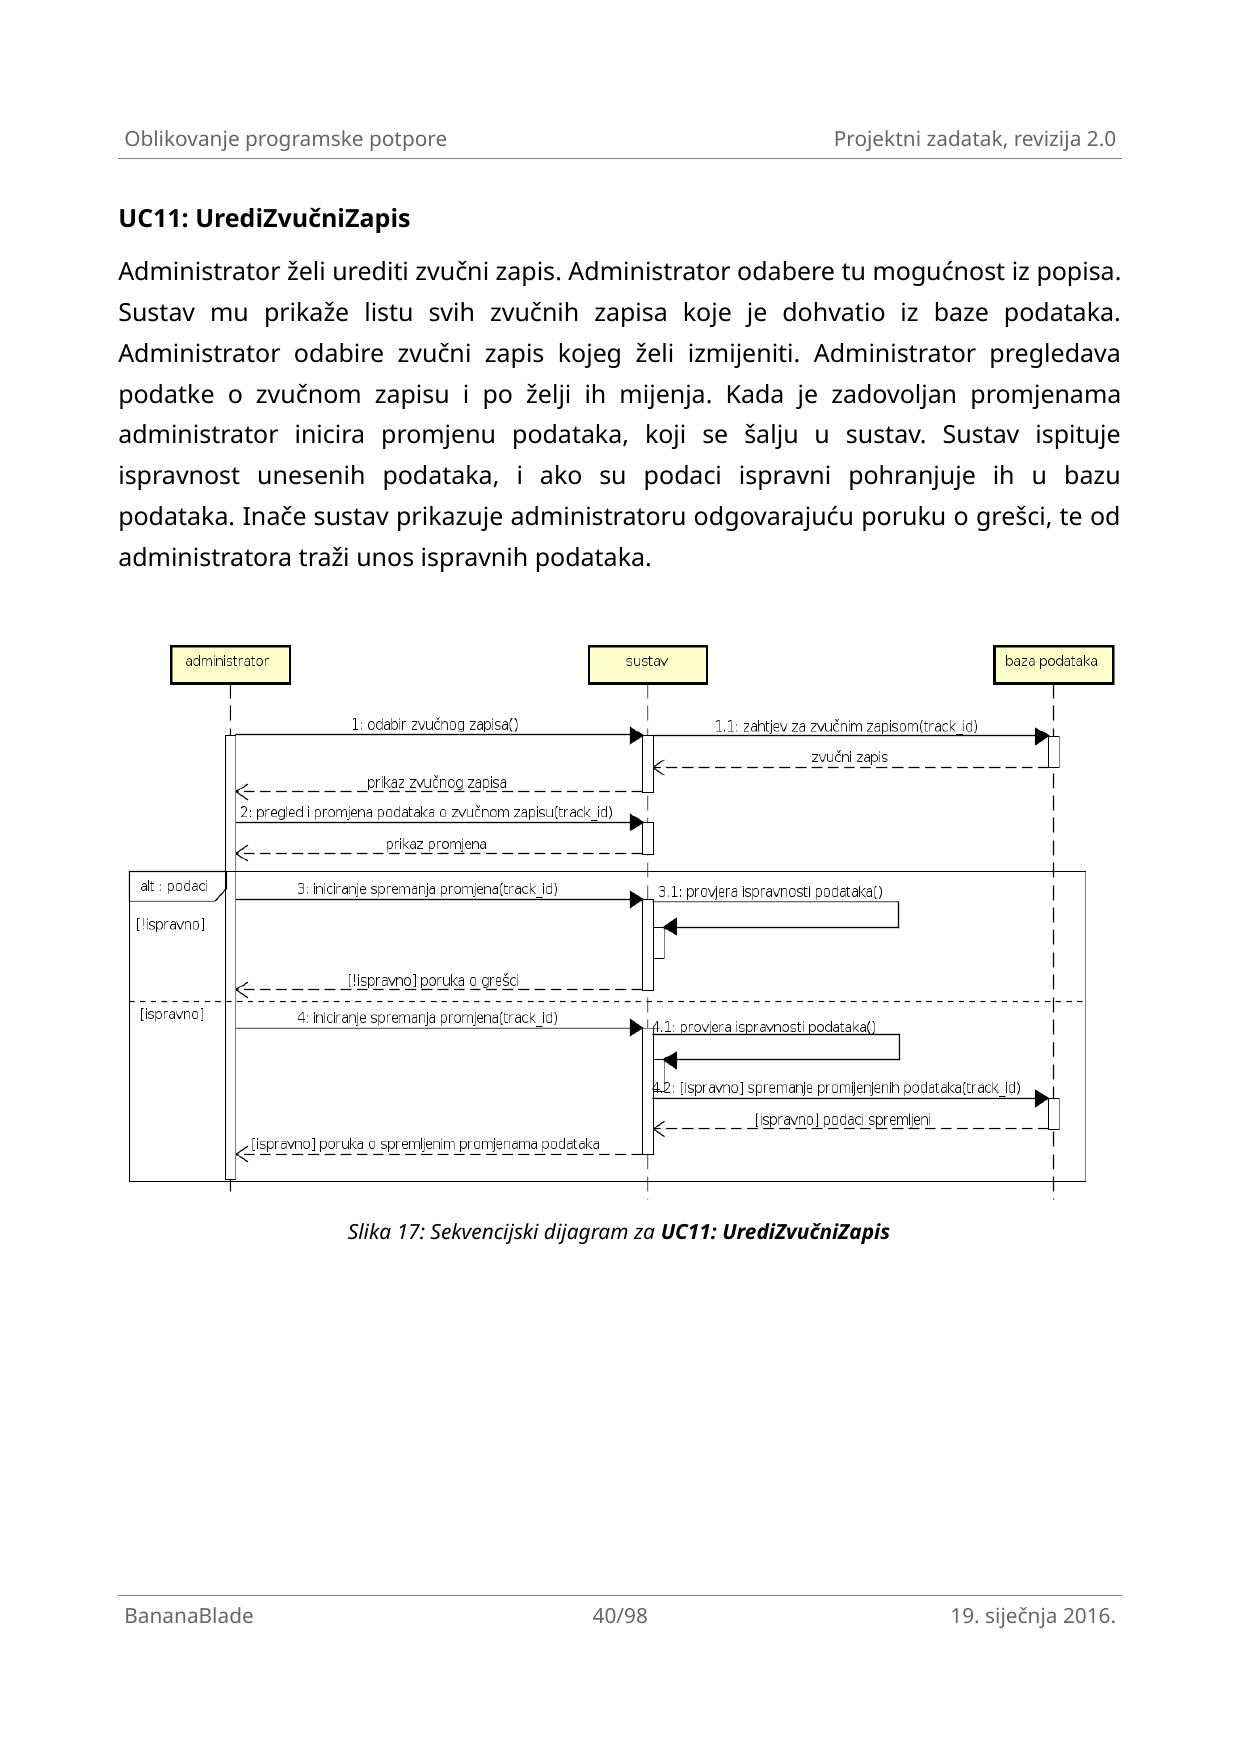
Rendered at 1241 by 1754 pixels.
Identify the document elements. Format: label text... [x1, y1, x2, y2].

picture [118, 633, 1123, 1212]
text Administrator želi urediti zvučni zapis. Administrator odabere tu mogućnost iz popisa. Sustav mu prikaže listu svih zvučnih zapisa koje je dohvatio iz baze podataka. Administrator odabire zvučni zapis kojeg želi izmijeniti. Administrator pregledava podatke o zvučnom zapisu i po želji ih mijenja. Kada je zadovoljan promjenama administrator inicira promjenu podataka, koji se šalju u sustav. Sustav ispituje ispravnost unesenih podataka, i ako su podaci ispravni pohranjuje ih u bazu podataka. Inače sustav prikazuje administratoru odgovarajuću poruku o grešci, te od administratora traži unos ispravnih podataka. [118, 254, 1122, 574]
subtitle UC11: UrediZvučniZapis [118, 201, 1122, 234]
text Slika 17: Sekvencijski dijagram za UC11: UrediZvučniZapis [118, 1212, 1122, 1245]
